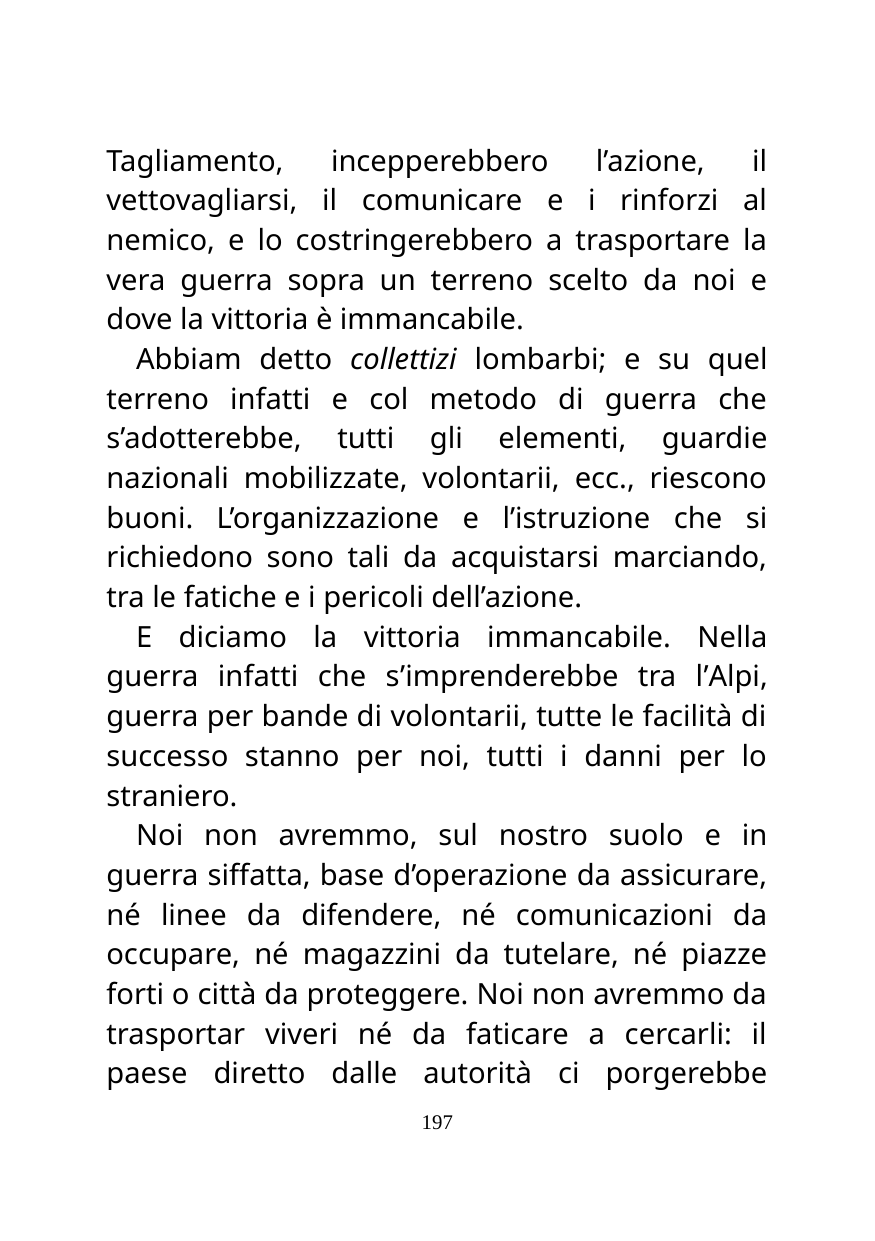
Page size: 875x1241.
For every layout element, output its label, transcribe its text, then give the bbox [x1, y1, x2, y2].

text E diciamo la vittoria immancabile. Nella guerra infatti che s’imprenderebbe tra l’Alpi, guerra per bande di volontarii, tutte le facilità di successo stanno per noi, tutti i danni per lo straniero. [106, 616, 768, 814]
text Abbiam detto collettizi lombarbi; e su quel terreno infatti e col metodo di guerra che s’adotterebbe, tutti gli elementi, guardie nazionali mobilizzate, volontarii, ecc., riescono buoni. L’organizzazione e l’istruzione che si richiedono sono tali da acquistarsi marciando, tra le fatiche e i pericoli dell’azione. [106, 338, 768, 616]
text Noi non avremmo, sul nostro suolo e in guerra siffatta, base d’operazione da assicurare, né linee da difendere, né comunicazioni da occupare, né magazzini da tutelare, né piazze forti o città da proteggere. Noi non avremmo da trasportar viveri né da faticare a cercarli: il paese diretto dalle autorità ci porgerebbe [106, 814, 768, 1092]
text Tagliamento, incepperebbero l’azione, il vettovagliarsi, il comunicare e i rinforzi al nemico, e lo costringerebbero a trasportare la vera guerra sopra un terreno scelto da noi e dove la vittoria è immancabile. [106, 140, 768, 338]
